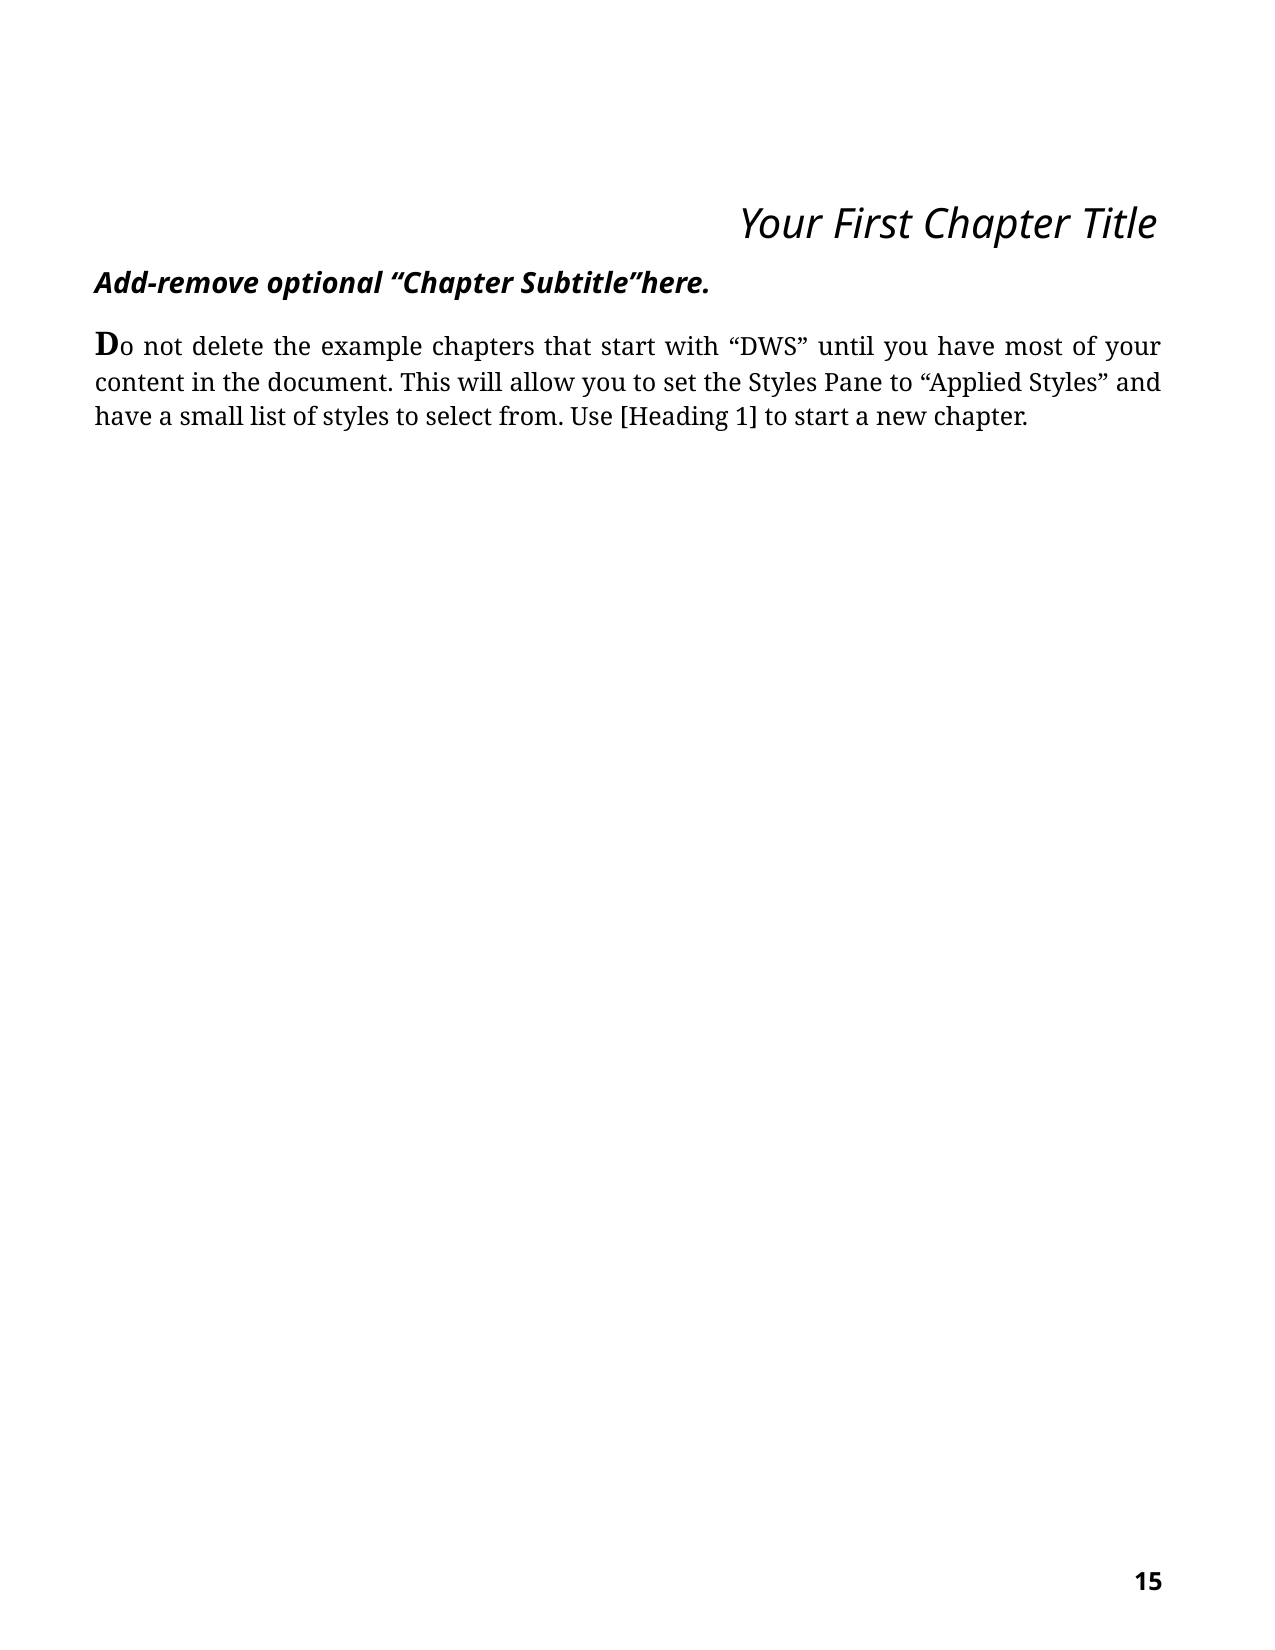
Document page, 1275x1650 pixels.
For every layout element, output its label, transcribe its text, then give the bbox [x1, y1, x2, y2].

subtitle Add-remove optional “Chapter Subtitle”here. [94, 263, 1162, 302]
text Do not delete the example chapters that start with “DWS” until you have most of your content in the document. This will allow you to set the Styles Pane to “Applied Styles” and have a small list of styles to select from. Use [Heading 1] to start a new chapter. [94, 321, 1162, 433]
subtitle Your First Chapter Title [94, 194, 1162, 251]
